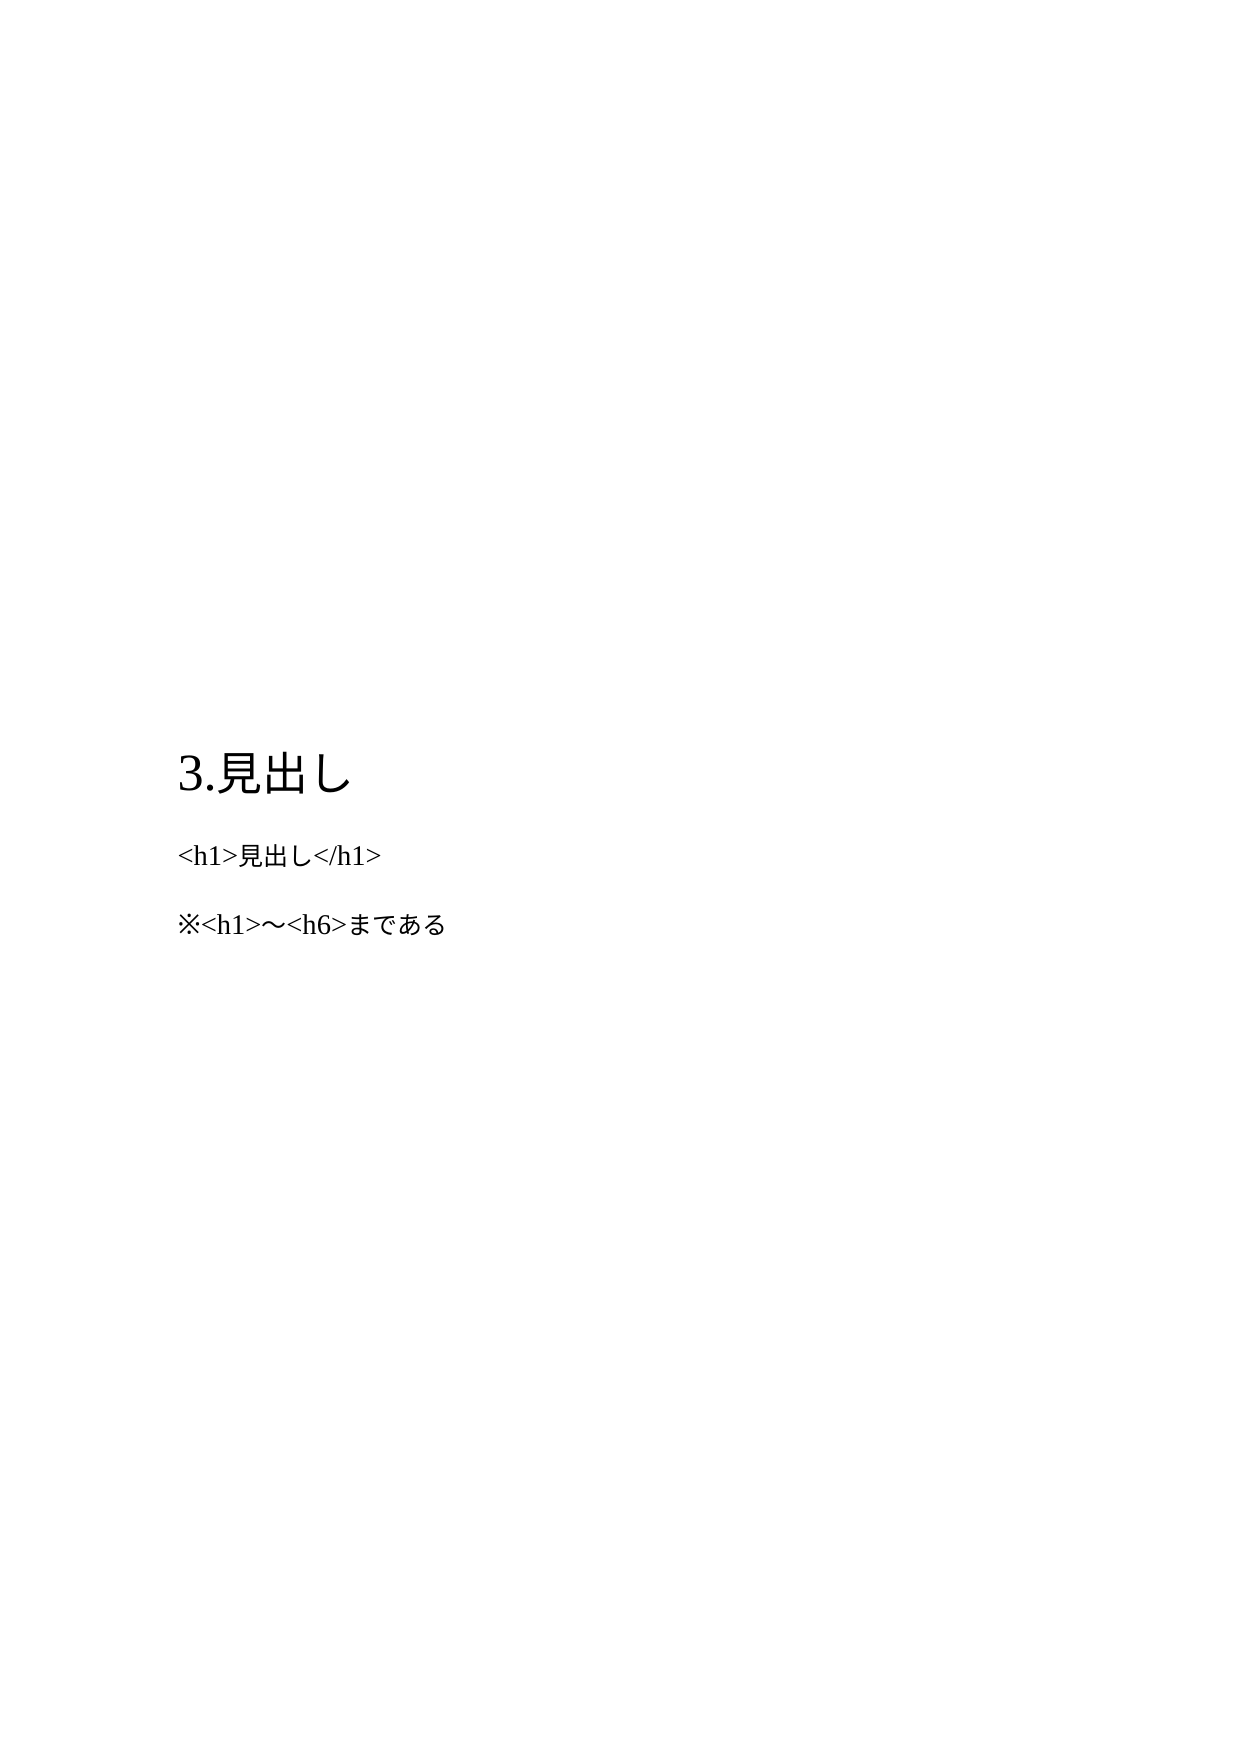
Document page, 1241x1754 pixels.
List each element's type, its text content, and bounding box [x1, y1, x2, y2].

text ※<h1>〜<h6>まである [177, 905, 1063, 941]
text 3.見出し [177, 737, 1063, 803]
text <h1>見出し</h1> [177, 836, 1063, 872]
